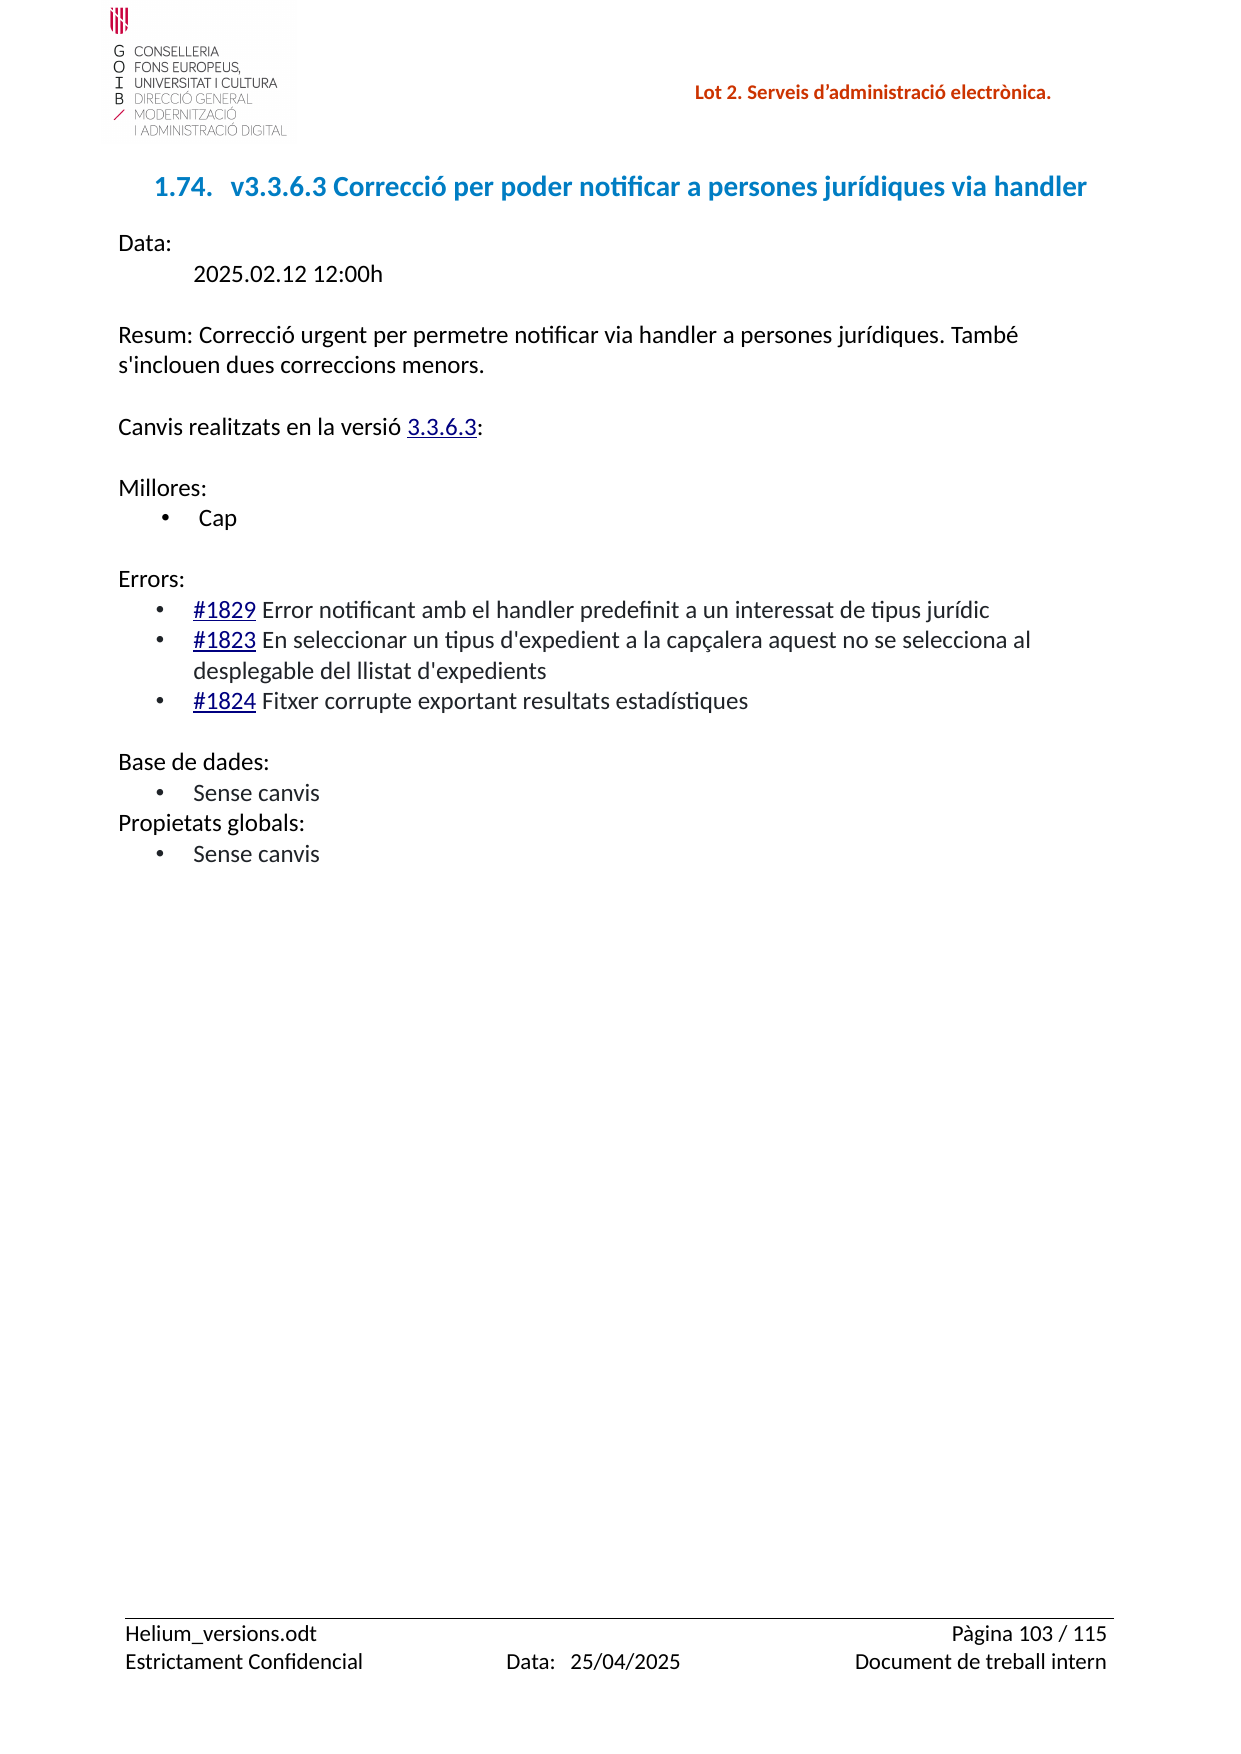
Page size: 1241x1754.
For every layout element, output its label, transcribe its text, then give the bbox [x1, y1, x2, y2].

text Resum: Correcció urgent per permetre notificar via handler a persones jurídiques. També s'inclouen dues correccions menors. [118, 319, 1122, 380]
picture [100, 0, 297, 144]
subtitle v3.3.6.3 Correcció per poder notificar a persones jurídiques via handler [153, 168, 1122, 204]
text Millores: [118, 472, 1122, 502]
list Sense canvis [156, 838, 1122, 868]
text Base de dades: [118, 746, 1122, 777]
list #1829 Error notificant amb el handler predefinit a un interessat de tipus jurídic [156, 594, 1122, 624]
text Data: [118, 228, 1122, 258]
text Canvis realitzats en la versió 3.3.6.3: [118, 411, 1122, 441]
text Propietats globals: [118, 807, 1122, 838]
list Cap [161, 502, 1122, 533]
list Sense canvis [156, 777, 1122, 807]
text Errors: [118, 563, 1122, 594]
list #1824 Fitxer corrupte exportant resultats estadístiques [156, 685, 1122, 716]
text 2025.02.12 12:00h [118, 258, 1122, 289]
list #1823 En seleccionar un tipus d'expedient a la capçalera aquest no se selecciona al desplegable del llistat d'expedients [156, 624, 1122, 685]
